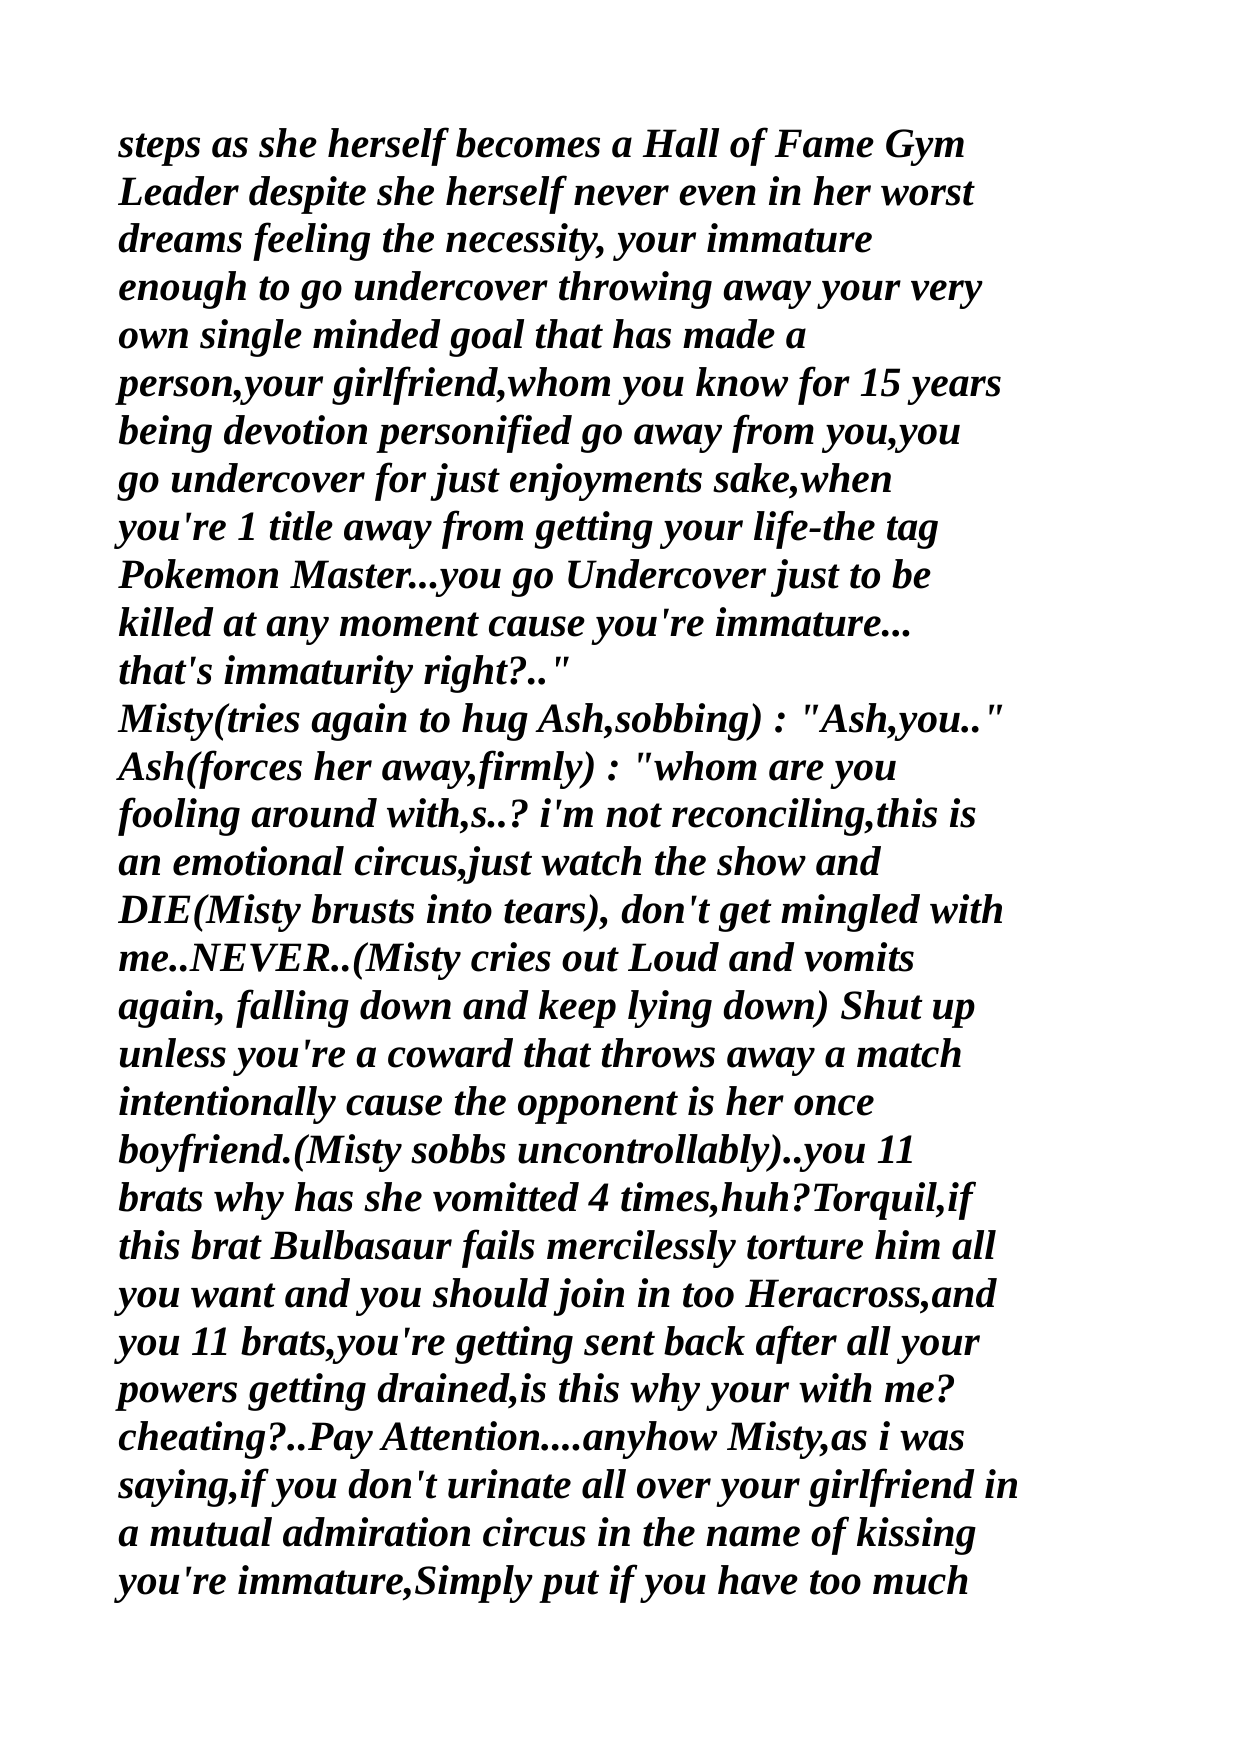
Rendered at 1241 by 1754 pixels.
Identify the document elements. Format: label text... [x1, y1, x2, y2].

text killed at any moment cause you're immature... [118, 597, 1122, 645]
text Misty(tries again to hug Ash,sobbing) : "Ash,you.." [118, 693, 1122, 741]
text own single minded goal that has made a [118, 310, 1122, 358]
text Pokemon Master...you go Undercover just to be [118, 549, 1122, 597]
text me..NEVER..(Misty cries out Loud and vomits [118, 933, 1122, 981]
text DIE(Misty brusts into tears), don't get mingled with [118, 885, 1122, 933]
text that's immaturity right?.." [118, 645, 1122, 693]
text go undercover for just enjoyments sake,when [118, 453, 1122, 501]
text Leader despite she herself never even in her worst [118, 166, 1122, 214]
text you want and you should join in too Heracross,and [118, 1268, 1122, 1316]
text you're 1 title away from getting your life-the tag [118, 501, 1122, 549]
text saying,if you don't urinate all over your girlfriend in [118, 1460, 1122, 1508]
text Ash(forces her away,firmly) : "whom are you [118, 741, 1122, 789]
text being devotion personified go away from you,you [118, 406, 1122, 453]
text cheating?..Pay Attention....anyhow Misty,as i was [118, 1412, 1122, 1460]
text powers getting drained,is this why your with me? [118, 1364, 1122, 1412]
text boyfriend.(Misty sobbs uncontrollably)..you 11 [118, 1124, 1122, 1172]
text again, falling down and keep lying down) Shut up [118, 981, 1122, 1028]
text a mutual admiration circus in the name of kissing [118, 1508, 1122, 1556]
text unless you're a coward that throws away a match intentionally cause the opponent is her once [118, 1028, 1122, 1124]
text you're immature,Simply put if you have too much [118, 1556, 1122, 1603]
text an emotional circus,just watch the show and [118, 837, 1122, 885]
text brats why has she vomitted 4 times,huh?Torquil,if [118, 1172, 1122, 1220]
text steps as she herself becomes a Hall of Fame Gym [118, 118, 1122, 166]
text this brat Bulbasaur fails mercilessly torture him all [118, 1220, 1122, 1268]
text fooling around with,s..? i'm not reconciling,this is [118, 789, 1122, 837]
text you 11 brats,you're getting sent back after all your [118, 1316, 1122, 1364]
text enough to go undercover throwing away your very [118, 262, 1122, 310]
text person,your girlfriend,whom you know for 15 years [118, 358, 1122, 406]
text dreams feeling the necessity, your immature [118, 214, 1122, 262]
